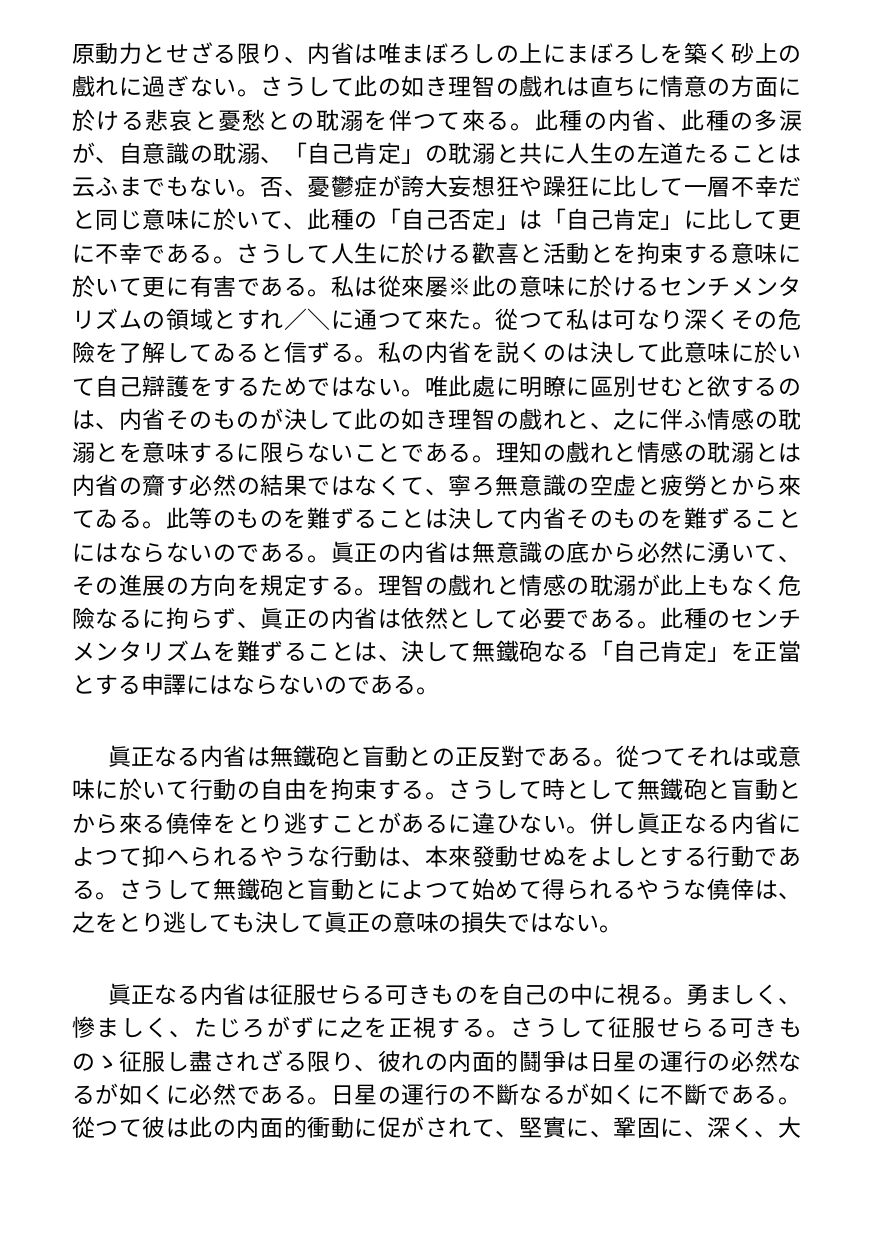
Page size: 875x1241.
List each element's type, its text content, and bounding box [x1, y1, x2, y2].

text 眞正なる内省は無鐵砲と盲動との正反對である。從つてそれは或意味に於いて行動の自由を拘束する。さうして時として無鐵砲と盲動とから來る僥倖をとり逃すことがあるに違ひない。併し眞正なる内省によつて抑へられるやうな行動は、本來發動せぬをよしとする行動である。さうして無鐵砲と盲動とによつて始めて得られるやうな僥倖は、之をとり逃しても決して眞正の意味の損失ではない。 [72, 739, 802, 938]
text 眞正なる内省は征服せらる可きものを自己の中に視る。勇ましく、慘ましく、たじろがずに之を正視する。さうして征服せらる可きものゝ征服し盡されざる限り、彼れの内面的鬪爭は日星の運行の必然なるが如くに必然である。日星の運行の不斷なるが如くに不斷である。從つて彼は此の内面的衝動に促がされて、堅實に、鞏固に、深く、大 [72, 977, 802, 1143]
text 原動力とせざる限り、内省は唯まぼろしの上にまぼろしを築く砂上の戲れに過ぎない。さうして此の如き理智の戲れは直ちに情意の方面に於ける悲哀と憂愁との耽溺を伴つて來る。此種の内省、此種の多涙が、自意識の耽溺、「自己肯定」の耽溺と共に人生の左道たることは云ふまでもない。否、憂鬱症が誇大妄想狂や躁狂に比して一層不幸だと同じ意味に於いて、此種の「自己否定」は「自己肯定」に比して更に不幸である。さうして人生に於ける歡喜と活動とを拘束する意味に於いて更に有害である。私は從來屡※此の意味に於けるセンチメンタリズムの領域とすれ／＼に通つて來た。從つて私は可なり深くその危險を了解してゐると信ずる。私の内省を説くのは決して此意味に於いて自己辯護をするためではない。唯此處に明瞭に區別せむと欲するのは、内省そのものが決して此の如き理智の戲れと、之に伴ふ情感の耽溺とを意味するに限らないことである。理知の戲れと情感の耽溺とは内省の齎す必然の結果ではなくて、寧ろ無意識の空虚と疲勞とから來てゐる。此等のものを難ずることは決して内省そのものを難ずることにはならないのである。眞正の内省は無意識の底から必然に湧いて、その進展の方向を規定する。理智の戲れと情感の耽溺が此上もなく危險なるに拘らず、眞正の内省は依然として必要である。此種のセンチメンタリズムを難ずることは、決して無鐵砲なる「自己肯定」を正當とする申譯にはならないのである。 [72, 36, 802, 701]
